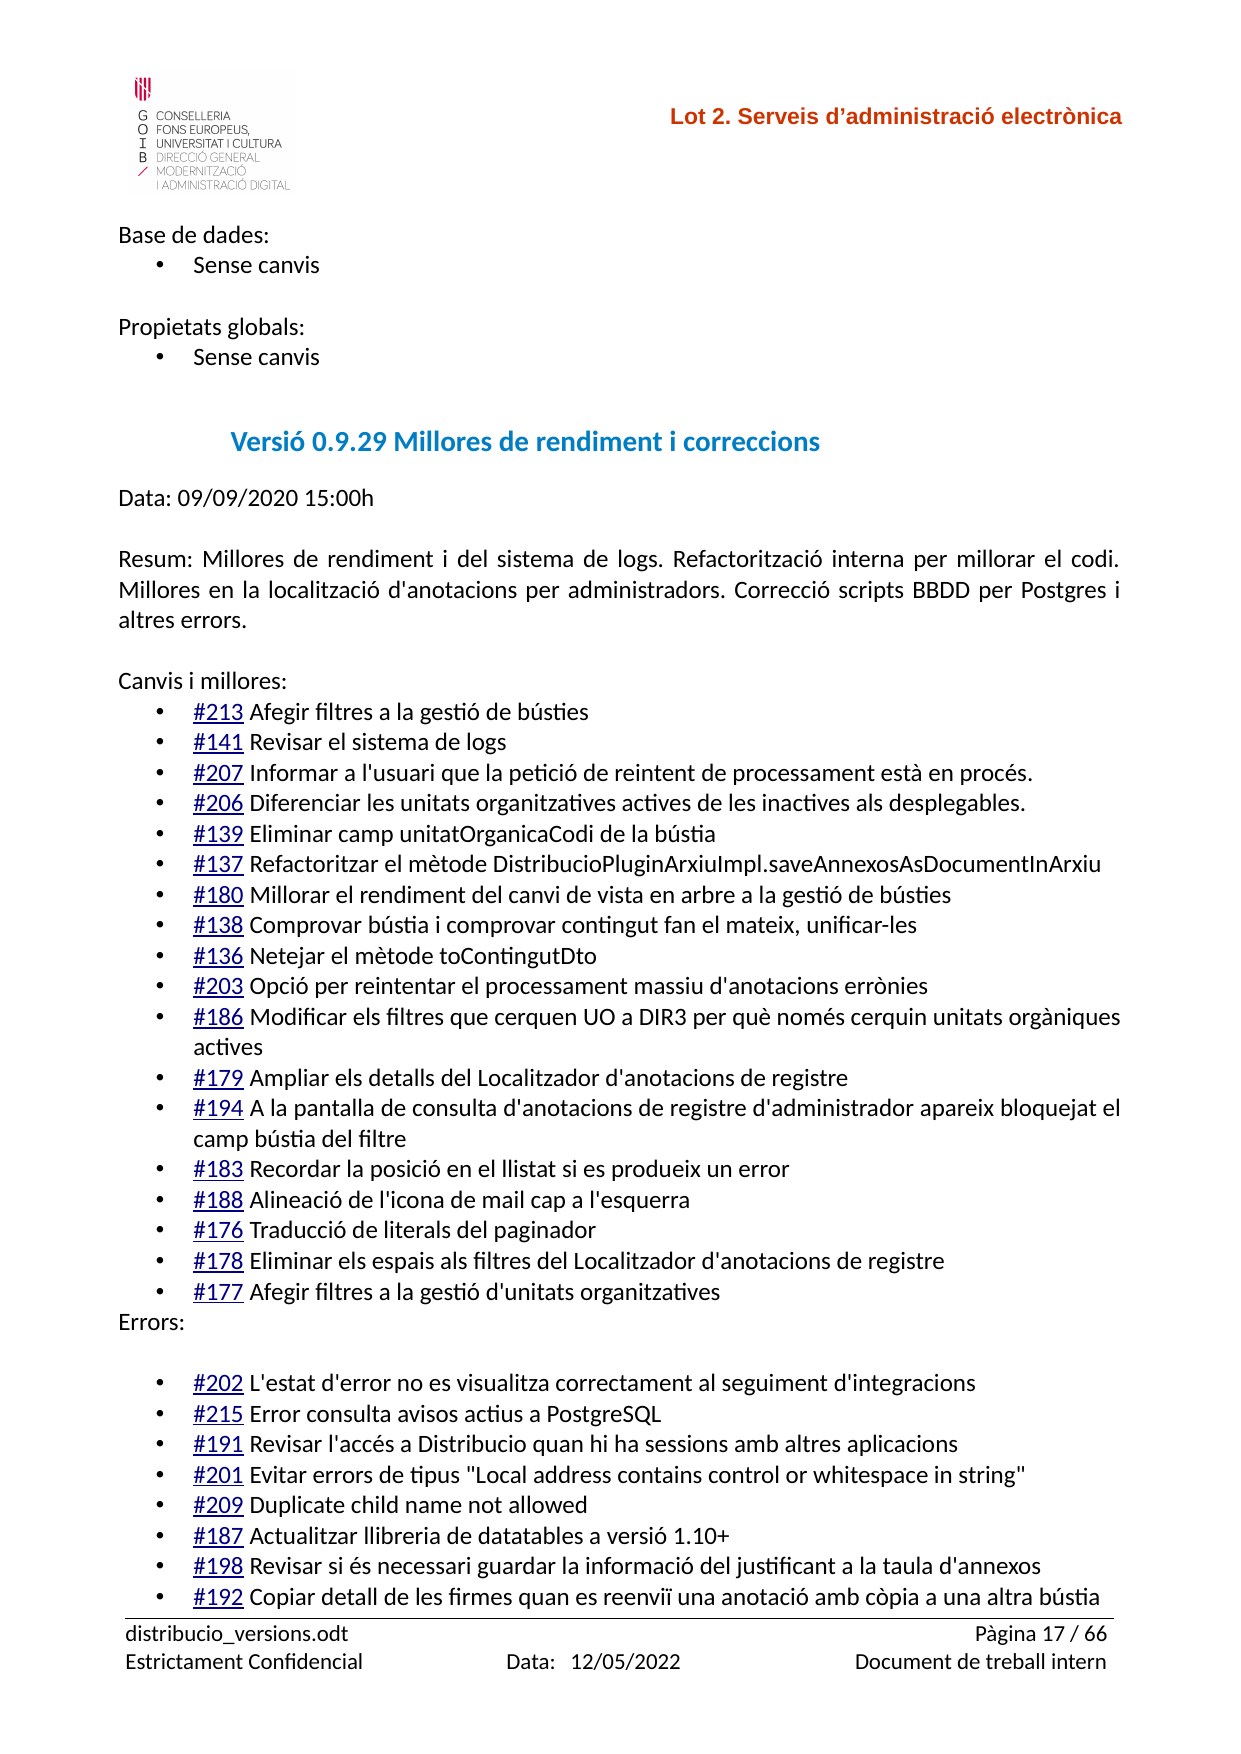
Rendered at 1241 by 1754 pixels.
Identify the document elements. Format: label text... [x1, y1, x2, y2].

list #176 Traducció de literals del paginador [156, 1215, 1122, 1245]
list #139 Eliminar camp unitatOrganicaCodi de la bústia [156, 818, 1122, 848]
list #202 L'estat d'error no es visualitza correctament al seguiment d'integracions [156, 1367, 1122, 1398]
list #179 Ampliar els detalls del Localitzador d'anotacions de registre [156, 1062, 1122, 1093]
list Sense canvis [156, 341, 1122, 372]
list #178 Eliminar els espais als filtres del Localitzador d'anotacions de registre [156, 1245, 1122, 1276]
text Data: 09/09/2020 15:00h [118, 482, 1122, 513]
text Base de dades: [118, 219, 1122, 250]
list #187 Actualitzar llibreria de datatables a versió 1.10+ [156, 1520, 1122, 1550]
list #191 Revisar l'accés a Distribucio quan hi ha sessions amb altres aplicacions [156, 1428, 1122, 1459]
list #198 Revisar si és necessari guardar la informació del justificant a la taula d'annexos [156, 1550, 1122, 1581]
list #188 Alineació de l'icona de mail cap a l'esquerra [156, 1184, 1122, 1215]
list #180 Millorar el rendiment del canvi de vista en arbre a la gestió de bústies [156, 879, 1122, 909]
list #201 Evitar errors de tipus "Local address contains control or whitespace in string" [156, 1459, 1122, 1489]
text Errors: [118, 1306, 1122, 1337]
list #186 Modificar els filtres que cerquen UO a DIR3 per què només cerquin unitats orgàniques actives [156, 1001, 1122, 1062]
list #183 Recordar la posició en el llistat si es produeix un error [156, 1154, 1122, 1184]
text Canvis i millores: [118, 665, 1122, 696]
picture [126, 70, 299, 197]
list #194 A la pantalla de consulta d'anotacions de registre d'administrador apareix bloquejat el camp bústia del filtre [156, 1093, 1122, 1154]
list #136 Netejar el mètode toContingutDto [156, 940, 1122, 971]
list #177 Afegir filtres a la gestió d'unitats organitzatives [156, 1276, 1122, 1306]
subtitle Versió 0.9.29 Millores de rendiment i correccions [153, 423, 1122, 458]
text Propietats globals: [118, 311, 1122, 341]
list #141 Revisar el sistema de logs [156, 726, 1122, 757]
list Sense canvis [156, 250, 1122, 280]
list #207 Informar a l'usuari que la petició de reintent de processament està en procés. [156, 757, 1122, 787]
list #192 Copiar detall de les firmes quan es reenviï una anotació amb còpia a una altra bústia [156, 1581, 1122, 1611]
text Resum: Millores de rendiment i del sistema de logs. Refactorització interna per millorar el codi. Millores en la localització d'anotacions per administradors. Correcció scripts BBDD per Postgres i altres errors. [118, 543, 1122, 635]
list #209 Duplicate child name not allowed [156, 1489, 1122, 1520]
list #213 Afegir filtres a la gestió de bústies [156, 696, 1122, 726]
list #203 Opció per reintentar el processament massiu d'anotacions errònies [156, 971, 1122, 1001]
list #206 Diferenciar les unitats organitzatives actives de les inactives als desplegables. [156, 787, 1122, 818]
list #137 Refactoritzar el mètode DistribucioPluginArxiuImpl.saveAnnexosAsDocumentInArxiu [156, 848, 1122, 879]
list #138 Comprovar bústia i comprovar contingut fan el mateix, unificar-les [156, 909, 1122, 940]
list #215 Error consulta avisos actius a PostgreSQL [156, 1398, 1122, 1428]
